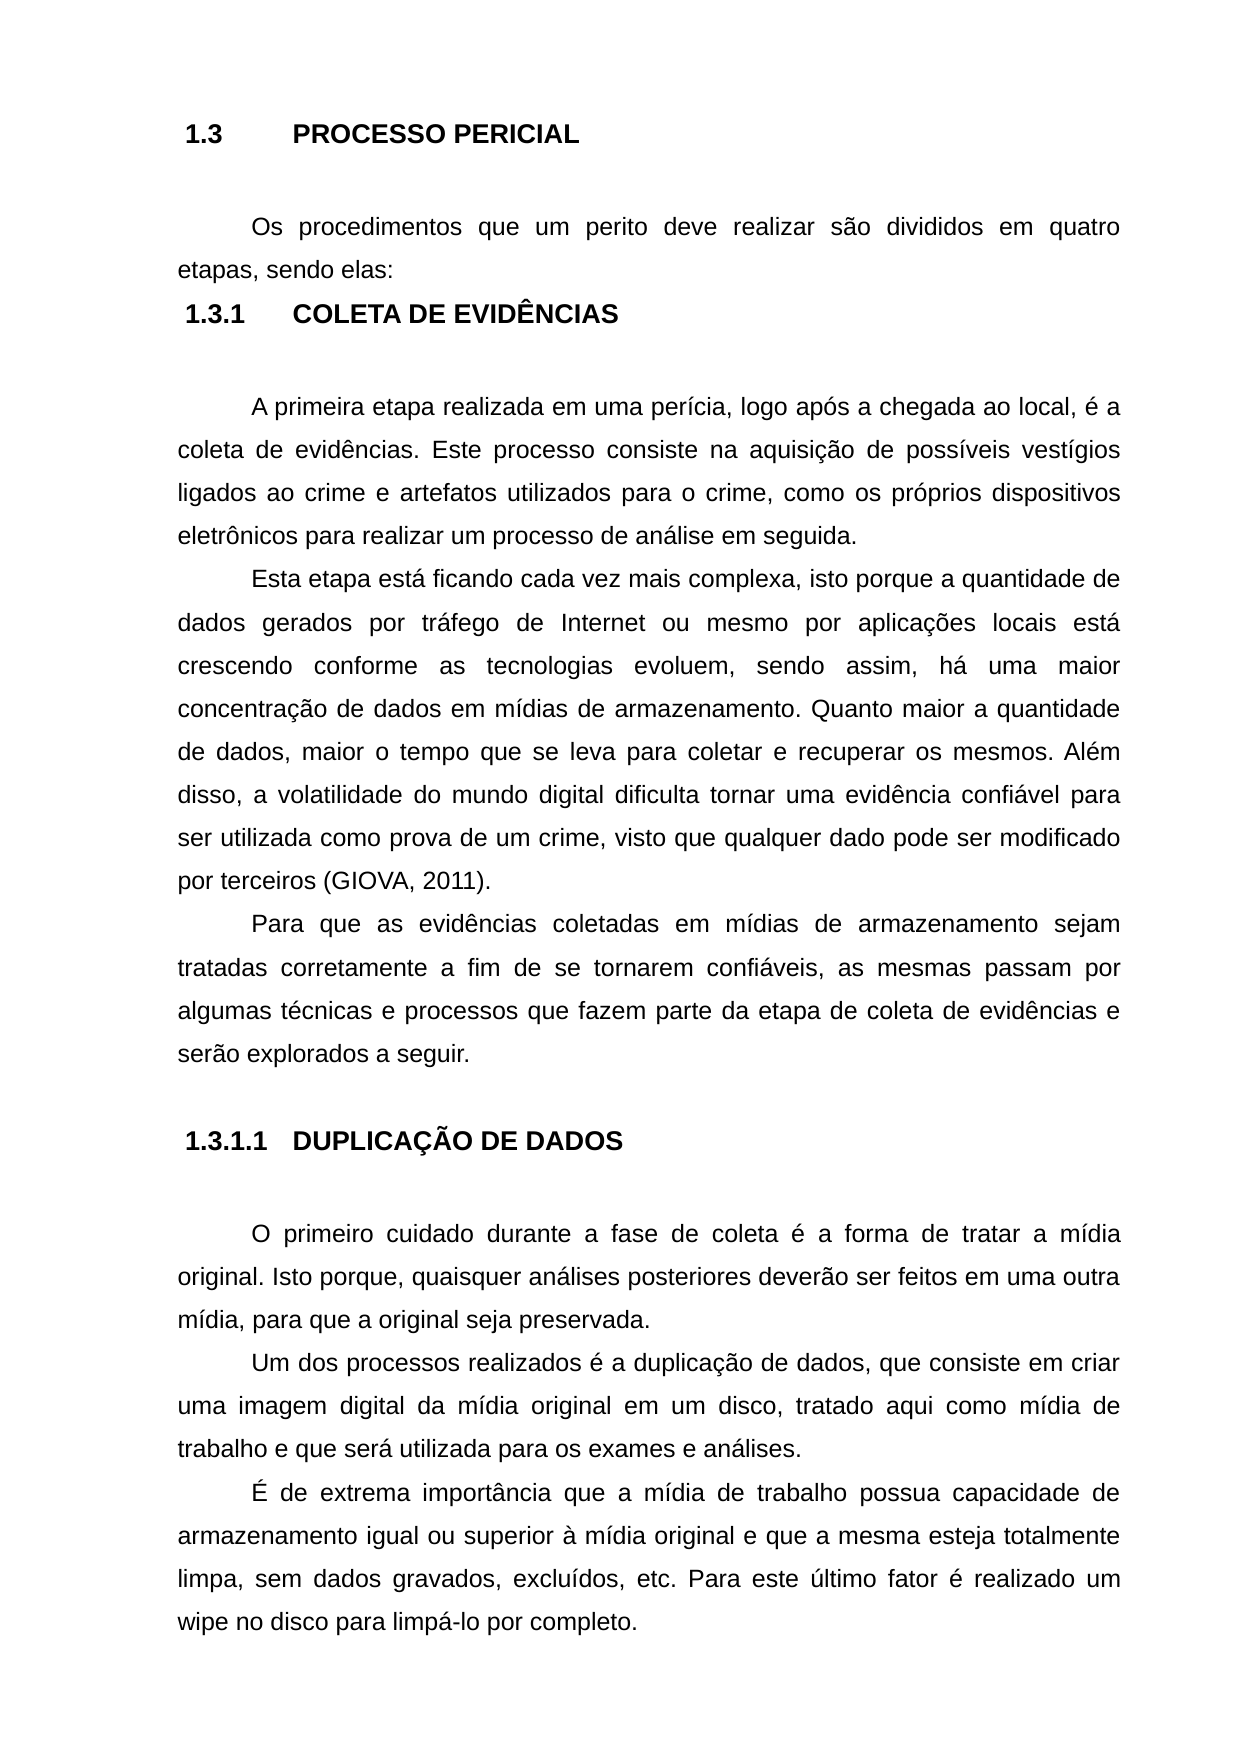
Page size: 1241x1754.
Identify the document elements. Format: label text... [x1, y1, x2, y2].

text A primeira etapa realizada em uma perícia, logo após a chegada ao local, é a coleta de evidências. Este processo consiste na aquisição de possíveis vestígios ligados ao crime e artefatos utilizados para o crime, como os próprios dispositivos eletrônicos para realizar um processo de análise em seguida. [177, 392, 1122, 550]
text Para que as evidências coletadas em mídias de armazenamento sejam tratadas corretamente a fim de se tornarem confiáveis, as mesmas passam por algumas técnicas e processos que fazem parte da etapa de coleta de evidências e serão explorados a seguir. [177, 909, 1122, 1067]
text Os procedimentos que um perito deve realizar são divididos em quatro etapas, sendo elas: [177, 212, 1122, 284]
list PROCESSO PERICIAL [177, 118, 1122, 149]
text Esta etapa está ficando cada vez mais complexa, isto porque a quantidade de dados gerados por tráfego de Internet ou mesmo por aplicações locais está crescendo conforme as tecnologias evoluem, sendo assim, há uma maior concentração de dados em mídias de armazenamento. Quanto maior a quantidade de dados, maior o tempo que se leva para coletar e recuperar os mesmos. Além disso, a volatilidade do mundo digital dificulta tornar uma evidência confiável para ser utilizada como prova de um crime, visto que qualquer dado pode ser modificado por terceiros (GIOVA, 2011). [177, 564, 1122, 895]
list COLETA DE EVIDÊNCIAS [177, 298, 1122, 329]
list DUPLICAÇÃO DE DADOS [177, 1125, 1122, 1156]
text O primeiro cuidado durante a fase de coleta é a forma de tratar a mídia original. Isto porque, quaisquer análises posteriores deverão ser feitos em uma outra mídia, para que a original seja preservada. [177, 1219, 1122, 1334]
text Um dos processos realizados é a duplicação de dados, que consiste em criar uma imagem digital da mídia original em um disco, tratado aqui como mídia de trabalho e que será utilizada para os exames e análises. [177, 1348, 1122, 1463]
text É de extrema importância que a mídia de trabalho possua capacidade de armazenamento igual ou superior à mídia original e que a mesma esteja totalmente limpa, sem dados gravados, excluídos, etc. Para este último fator é realizado um wipe no disco para limpá-lo por completo. [177, 1477, 1122, 1636]
